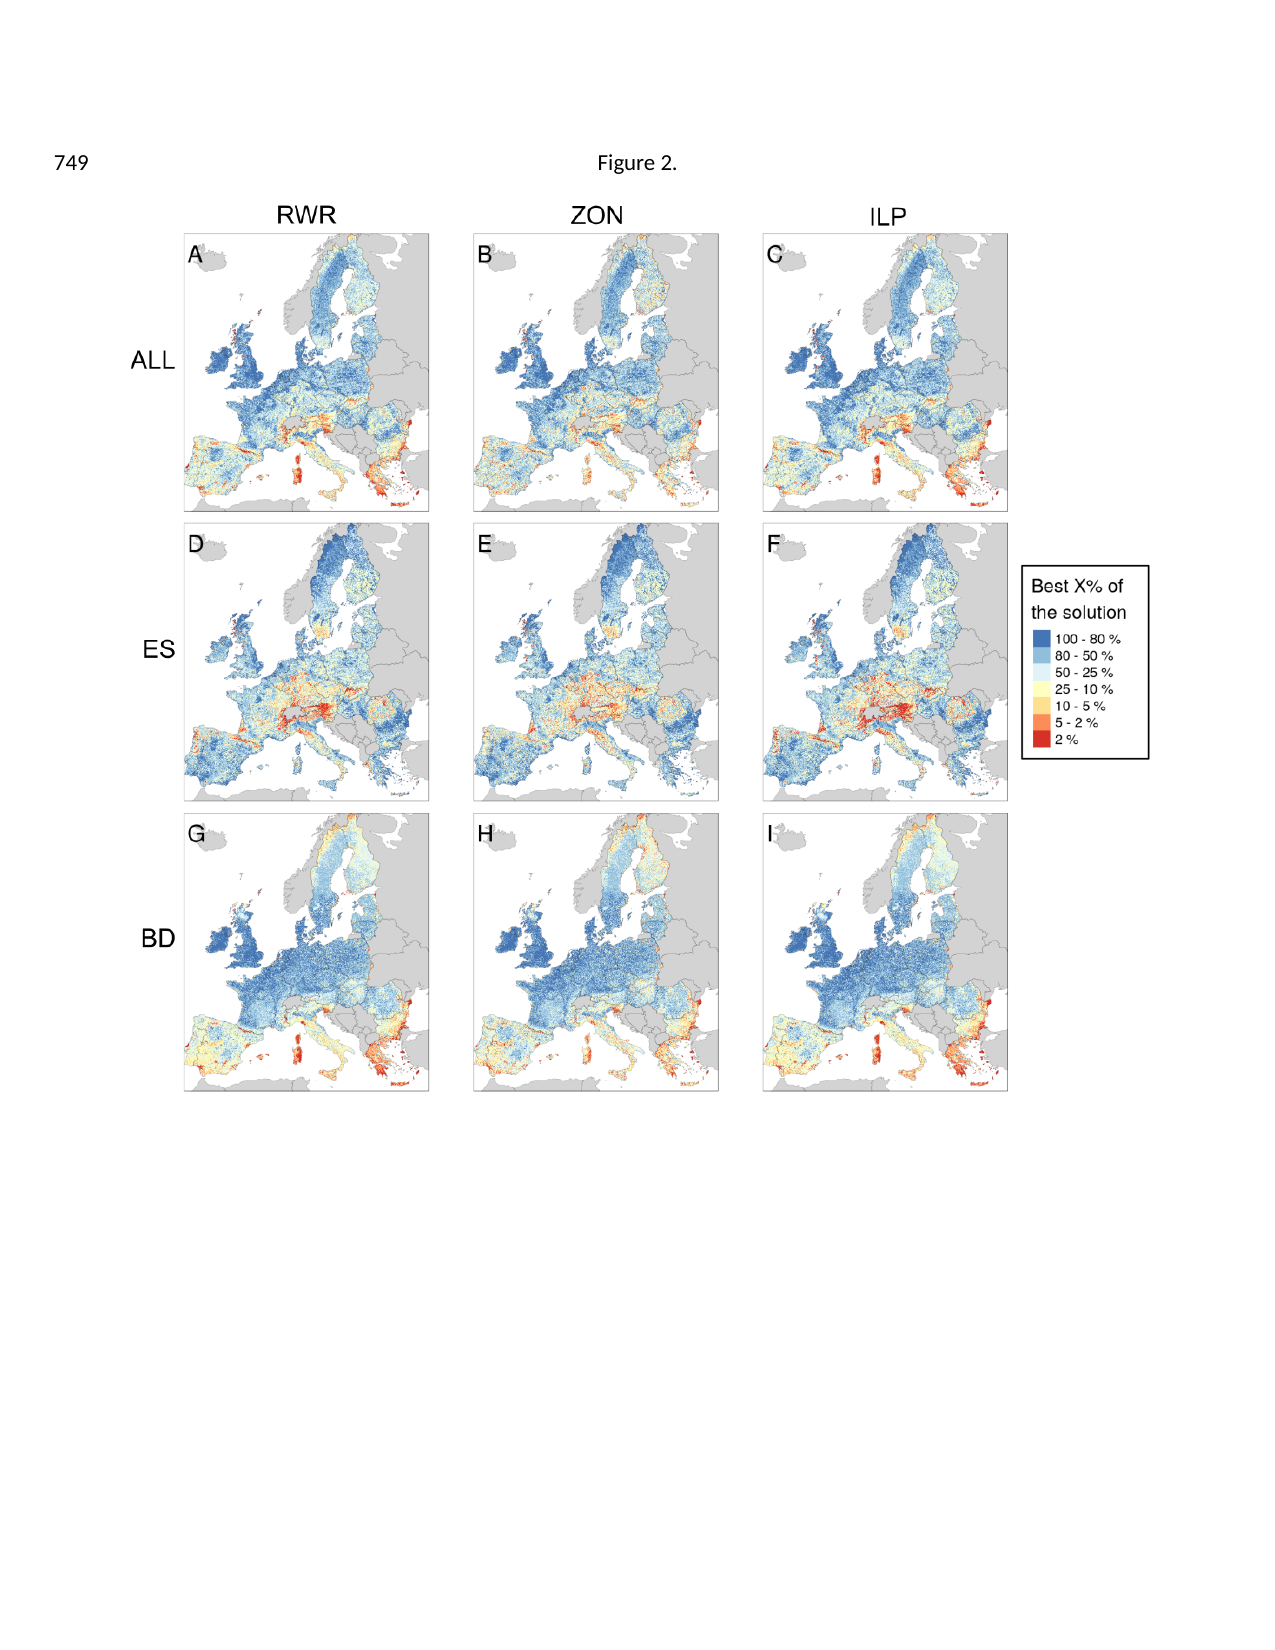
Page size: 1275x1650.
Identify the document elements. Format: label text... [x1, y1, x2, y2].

text Figure 2. [118, 148, 1157, 176]
picture [118, 189, 1157, 1100]
